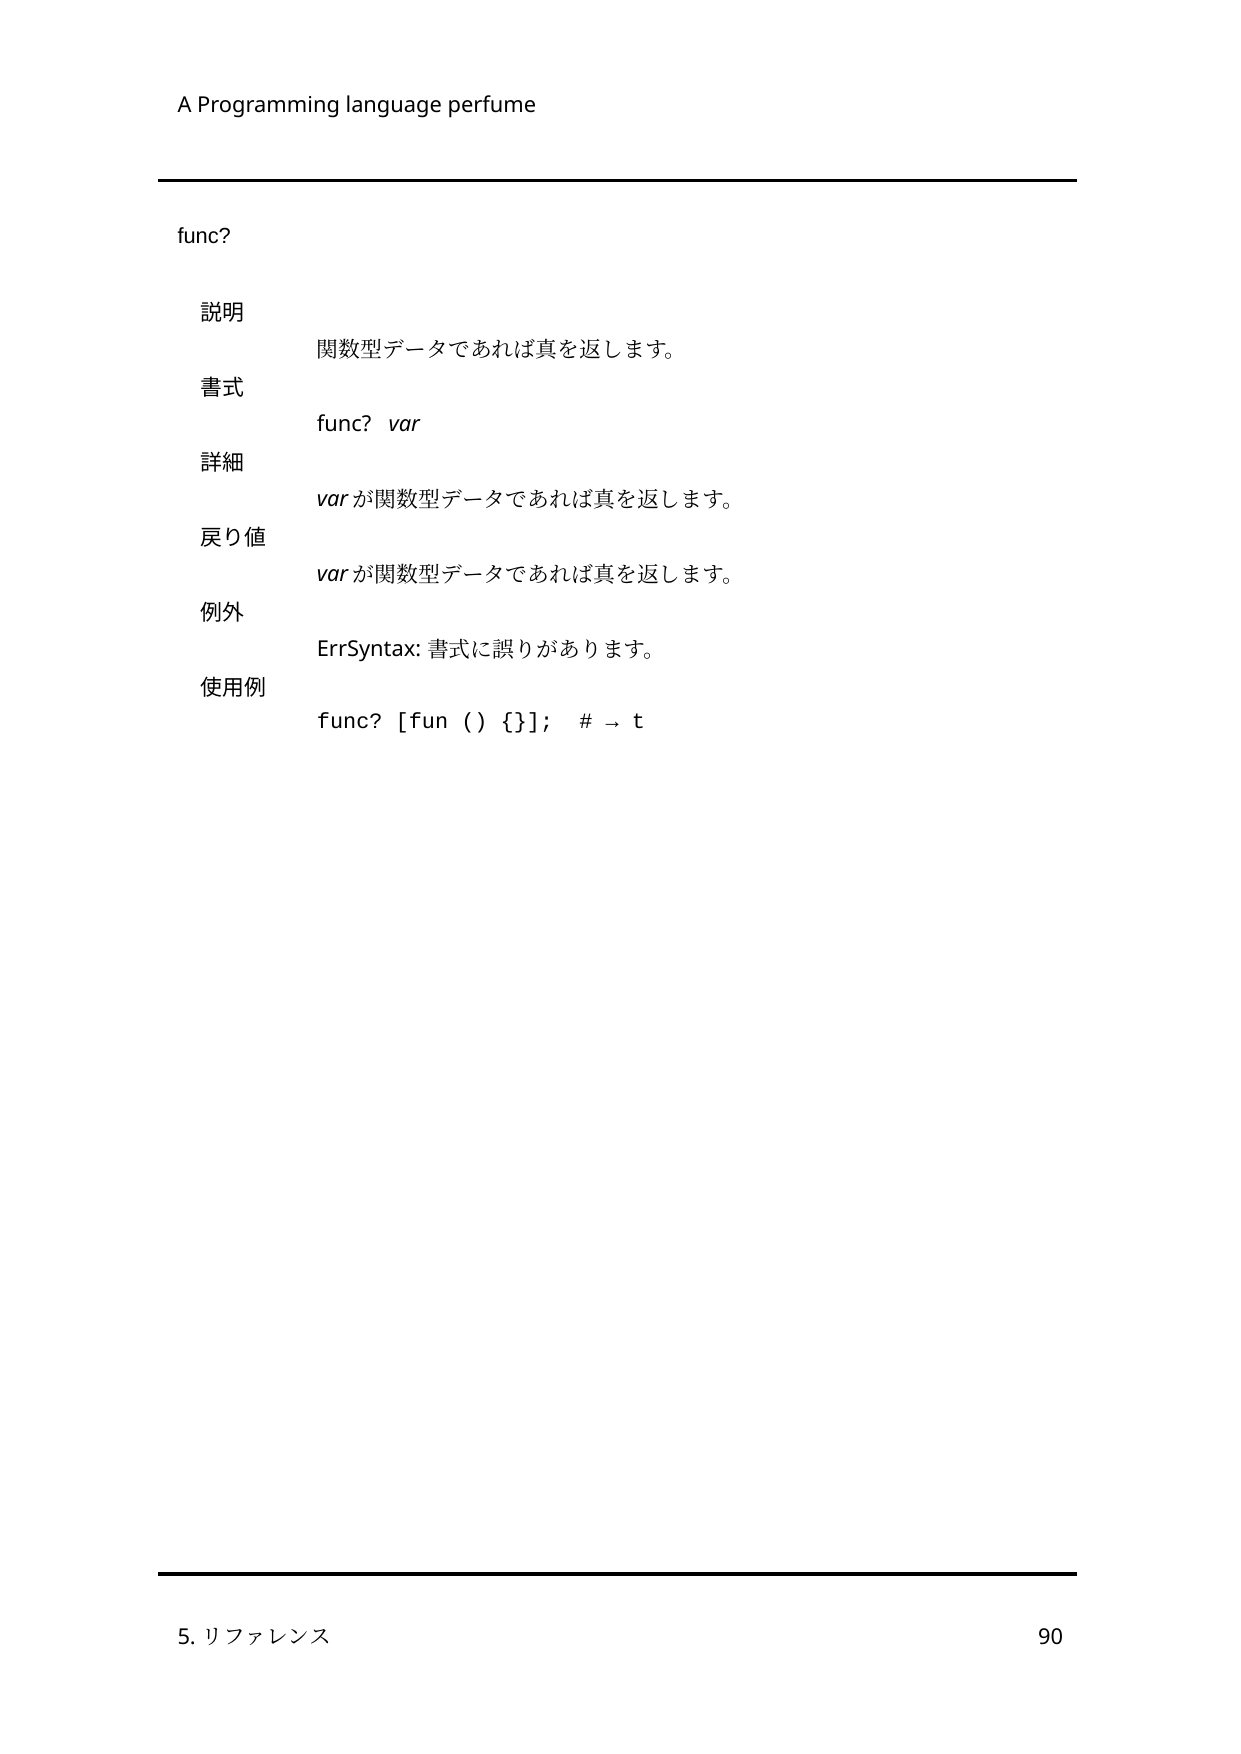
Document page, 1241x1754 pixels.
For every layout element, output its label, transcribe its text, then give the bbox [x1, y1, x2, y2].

table_header 説明 [200, 292, 317, 367]
table_header 関数型データであれば真を返します。 [317, 292, 1063, 367]
table_cell 例外 [200, 592, 317, 667]
table_cell func? var [317, 367, 1063, 442]
table_cell func? [fun () {}]; # → t [317, 667, 1063, 742]
table_cell 戻り値 [200, 517, 317, 592]
table_cell ErrSyntax: 書式に誤りがあります。 [317, 592, 1063, 667]
table_cell varが関数型データであれば真を返します。 [317, 517, 1063, 592]
table_cell varが関数型データであれば真を返します。 [317, 442, 1063, 517]
table_cell 使用例 [200, 667, 317, 742]
table_cell 書式 [200, 367, 317, 442]
subtitle func? [177, 217, 1063, 254]
table_cell 詳細 [200, 442, 317, 517]
